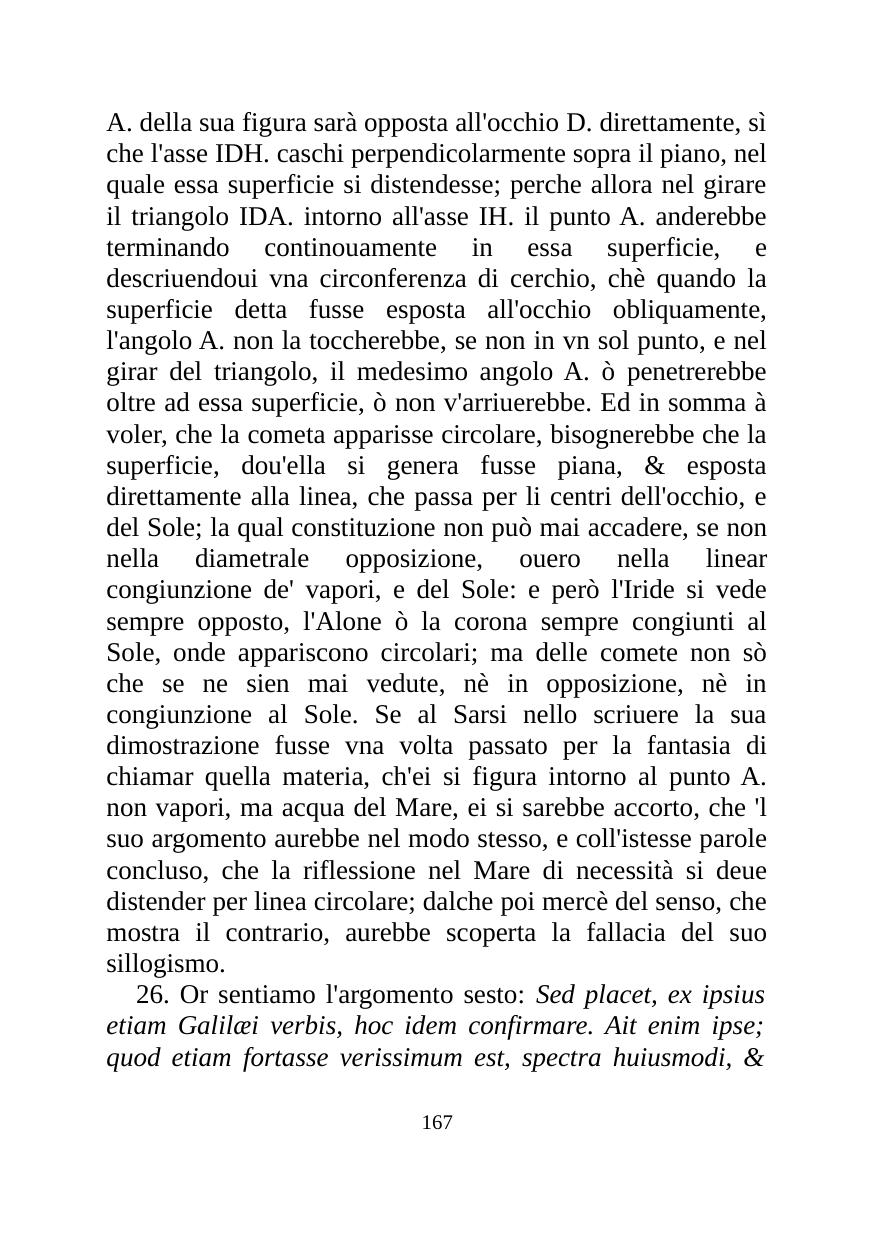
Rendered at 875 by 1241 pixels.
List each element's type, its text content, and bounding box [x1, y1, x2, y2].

text A. della sua figura sarà opposta all'occhio D. direttamente, sì che l'asse IDH. caschi perpendicolarmente sopra il piano, nel quale essa superficie si distendesse; perche allora nel girare il triangolo IDA. intorno all'asse IH. il punto A. anderebbe terminando continouamente in essa superficie, e descriuendoui vna circonferenza di cerchio, chè quando la superficie detta fusse esposta all'occhio obliquamente, l'angolo A. non la toccherebbe, se non in vn sol punto, e nel girar del triangolo, il medesimo angolo A. ò penetrerebbe oltre ad essa superficie, ò non v'arriuerebbe. Ed in somma à voler, che la cometa apparisse circolare, bisognerebbe che la superficie, dou'ella si genera fusse piana, & esposta direttamente alla linea, che passa per li centri dell'occhio, e del Sole; la qual constituzione non può mai accadere, se non nella diametrale opposizione, ouero nella linear congiunzione de' vapori, e del Sole: e però l'Iride si vede sempre opposto, l'Alone ò la corona sempre congiunti al Sole, onde appariscono circolari; ma delle comete non sò che se ne sien mai vedute, nè in opposizione, nè in congiunzione al Sole. Se al Sarsi nello scriuere la sua dimostrazione fusse vna volta passato per la fantasia di chiamar quella materia, ch'ei si figura intorno al punto A. non vapori, ma acqua del Mare, ei si sarebbe accorto, che 'l suo argomento aurebbe nel modo stesso, e coll'istesse parole concluso, che la riflessione nel Mare di necessità si deue distender per linea circolare; dalche poi mercè del senso, che mostra il contrario, aurebbe scoperta la fallacia del suo sillogismo. [106, 106, 768, 978]
text 26. Or sentiamo l'argomento sesto: Sed placet, ex ipsius etiam Galilæi verbis, hoc idem confirmare. Ait enim ipse; quod etiam fortasse verissimum est, spectra huiusmodi, & [106, 978, 768, 1072]
